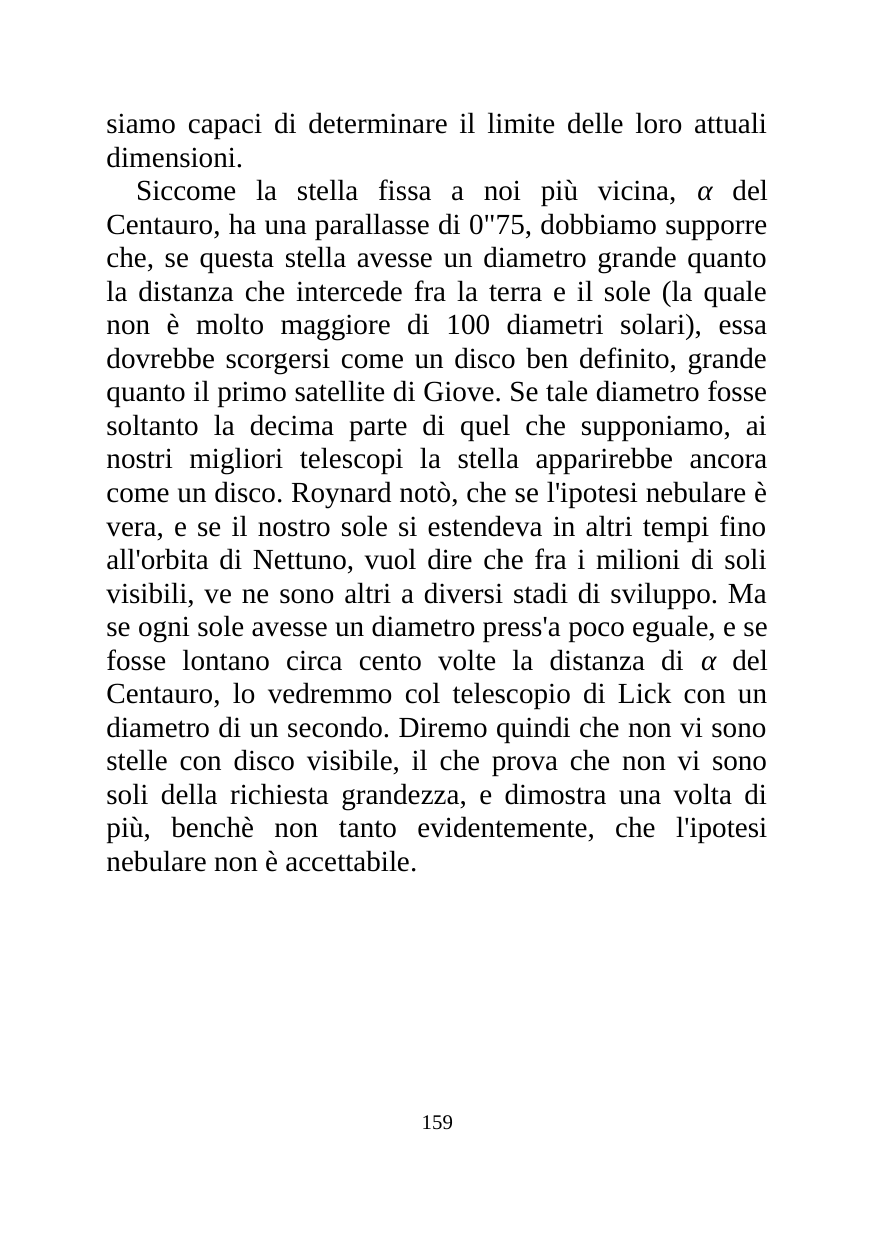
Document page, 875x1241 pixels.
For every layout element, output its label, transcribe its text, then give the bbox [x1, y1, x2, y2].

text Siccome la stella fissa a noi più vicina, α del Centauro, ha una parallasse di 0"75, dobbiamo supporre che, se questa stella avesse un diametro grande quanto la distanza che intercede fra la terra e il sole (la quale non è molto maggiore di 100 diametri solari), essa dovrebbe scorgersi come un disco ben definito, grande quanto il primo satellite di Giove. Se tale diametro fosse soltanto la decima parte di quel che supponiamo, ai nostri migliori telescopi la stella apparirebbe ancora come un disco. Roynard notò, che se l'ipotesi nebulare è vera, e se il nostro sole si estendeva in altri tempi fino all'orbita di Nettuno, vuol dire che fra i milioni di soli visibili, ve ne sono altri a diversi stadi di sviluppo. Ma se ogni sole avesse un diametro press'a poco eguale, e se fosse lontano circa cento volte la distanza di α del Centauro, lo vedremmo col telescopio di Lick con un diametro di un secondo. Diremo quindi che non vi sono stelle con disco visibile, il che prova che non vi sono soli della richiesta grandezza, e dimostra una volta di più, benchè non tanto evidentemente, che l'ipotesi nebulare non è accettabile. [106, 173, 768, 878]
text siamo capaci di determinare il limite delle loro attuali dimensioni. [106, 106, 768, 173]
